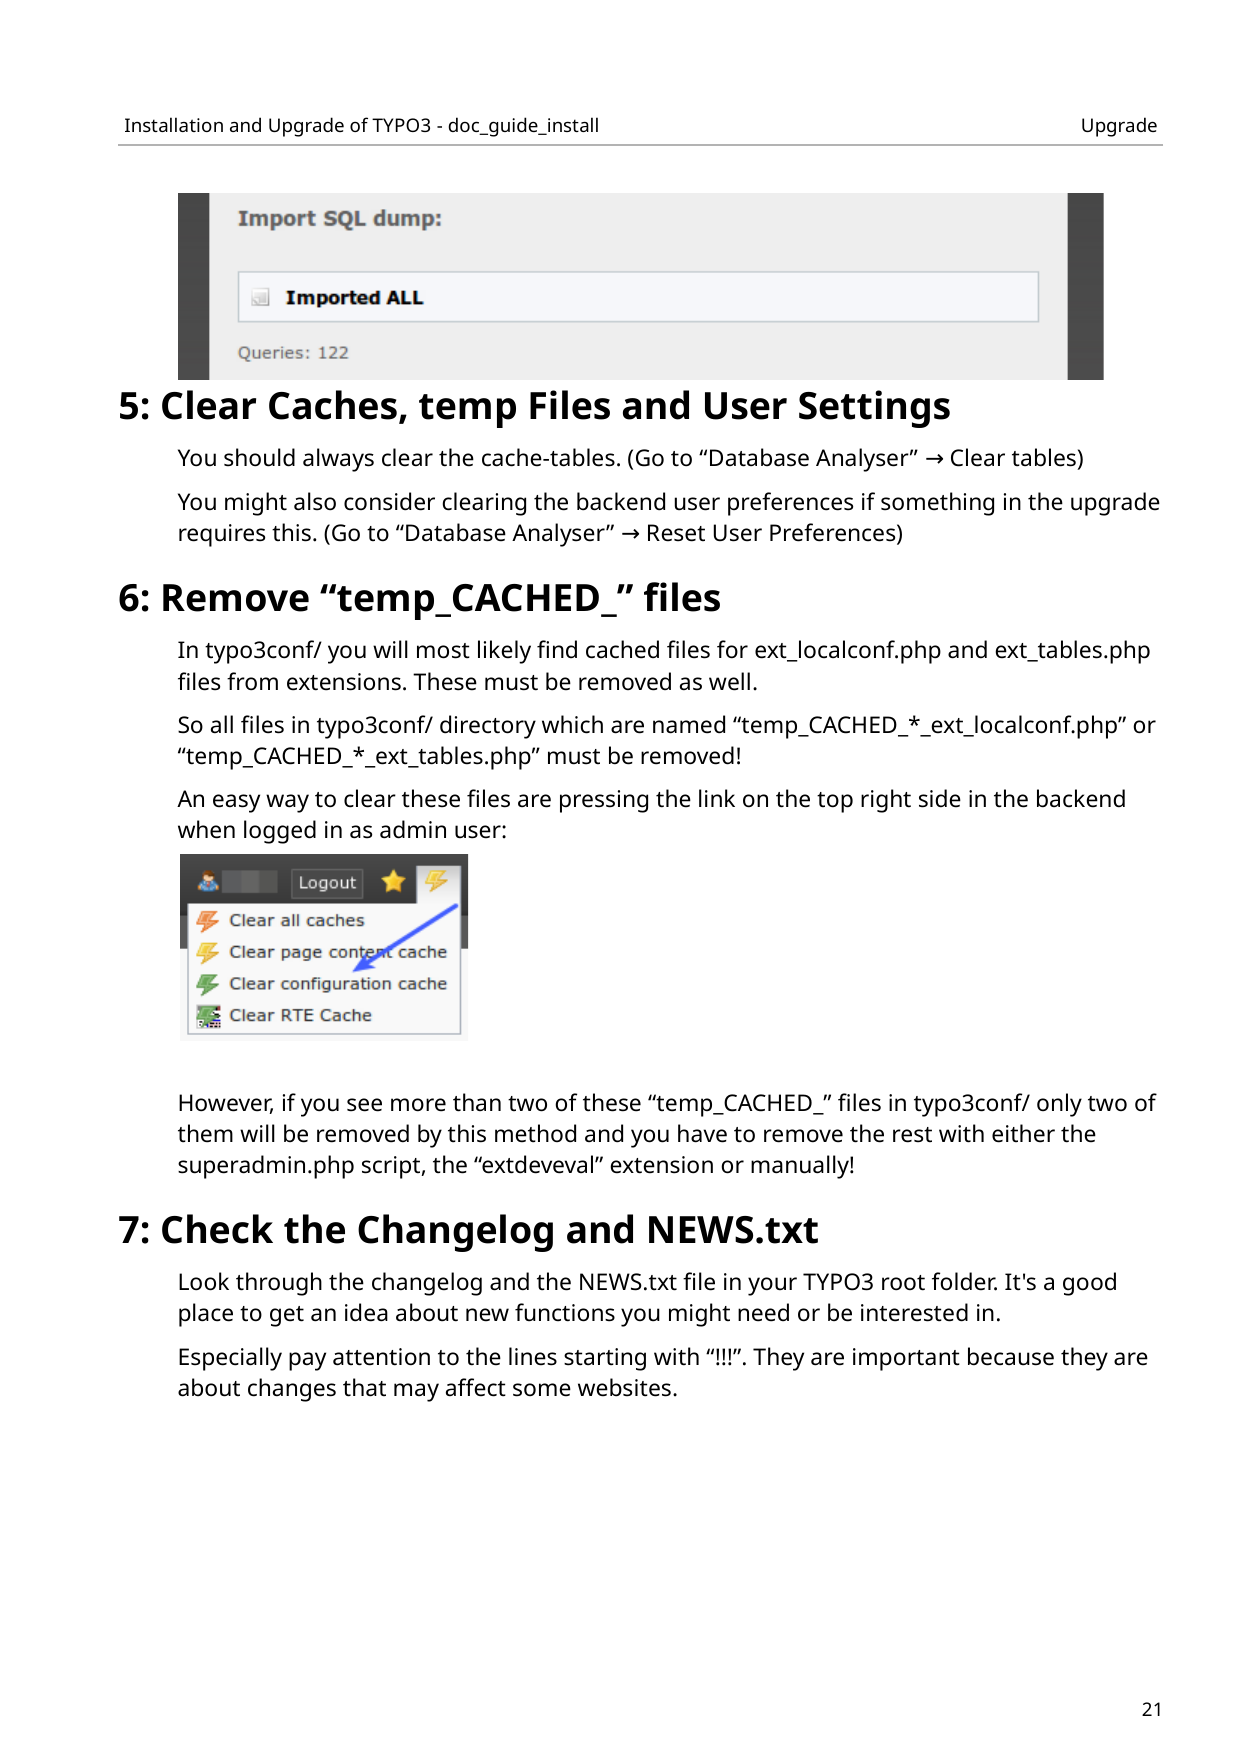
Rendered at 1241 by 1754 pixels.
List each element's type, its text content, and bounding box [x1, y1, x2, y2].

text You might also consider clearing the backend user preferences if something in the upgrade requires this. (Go to “Database Analyser” → Reset User Preferences) [177, 486, 1163, 548]
picture [180, 854, 469, 1041]
picture [178, 193, 1104, 380]
text However, if you see more than two of these “temp_CACHED_” files in typo3conf/ only two of them will be removed by this method and you have to remove the rest with either the superadmin.php script, the “extdeveval” extension or manually! [177, 1087, 1163, 1180]
subtitle 6: Remove “temp_CACHED_” files [118, 572, 1163, 623]
text Look through the changelog and the NEWS.txt file in your TYPO3 root folder. It's a good place to get an idea about new functions you might need or be interested in. [177, 1266, 1163, 1328]
text You should always clear the cache-tables. (Go to “Database Analyser” → Clear tables) [177, 442, 1163, 473]
text In typo3conf/ you will most likely find cached files for ext_localconf.php and ext_tables.php files from extensions. These must be removed as well. [177, 634, 1163, 696]
subtitle 7: Check the Changelog and NEWS.txt [118, 1203, 1163, 1254]
text Especially pay attention to the lines starting with “!!!”. They are important because they are about changes that may affect some websites. [177, 1341, 1163, 1403]
text So all files in typo3conf/ directory which are named “temp_CACHED_*_ext_localconf.php” or “temp_CACHED_*_ext_tables.php” must be removed! [177, 709, 1163, 771]
subtitle 5: Clear Caches, temp Files and User Settings [118, 380, 1163, 431]
text An easy way to clear these files are pressing the link on the top right side in the backend when logged in as admin user: [177, 783, 1163, 845]
